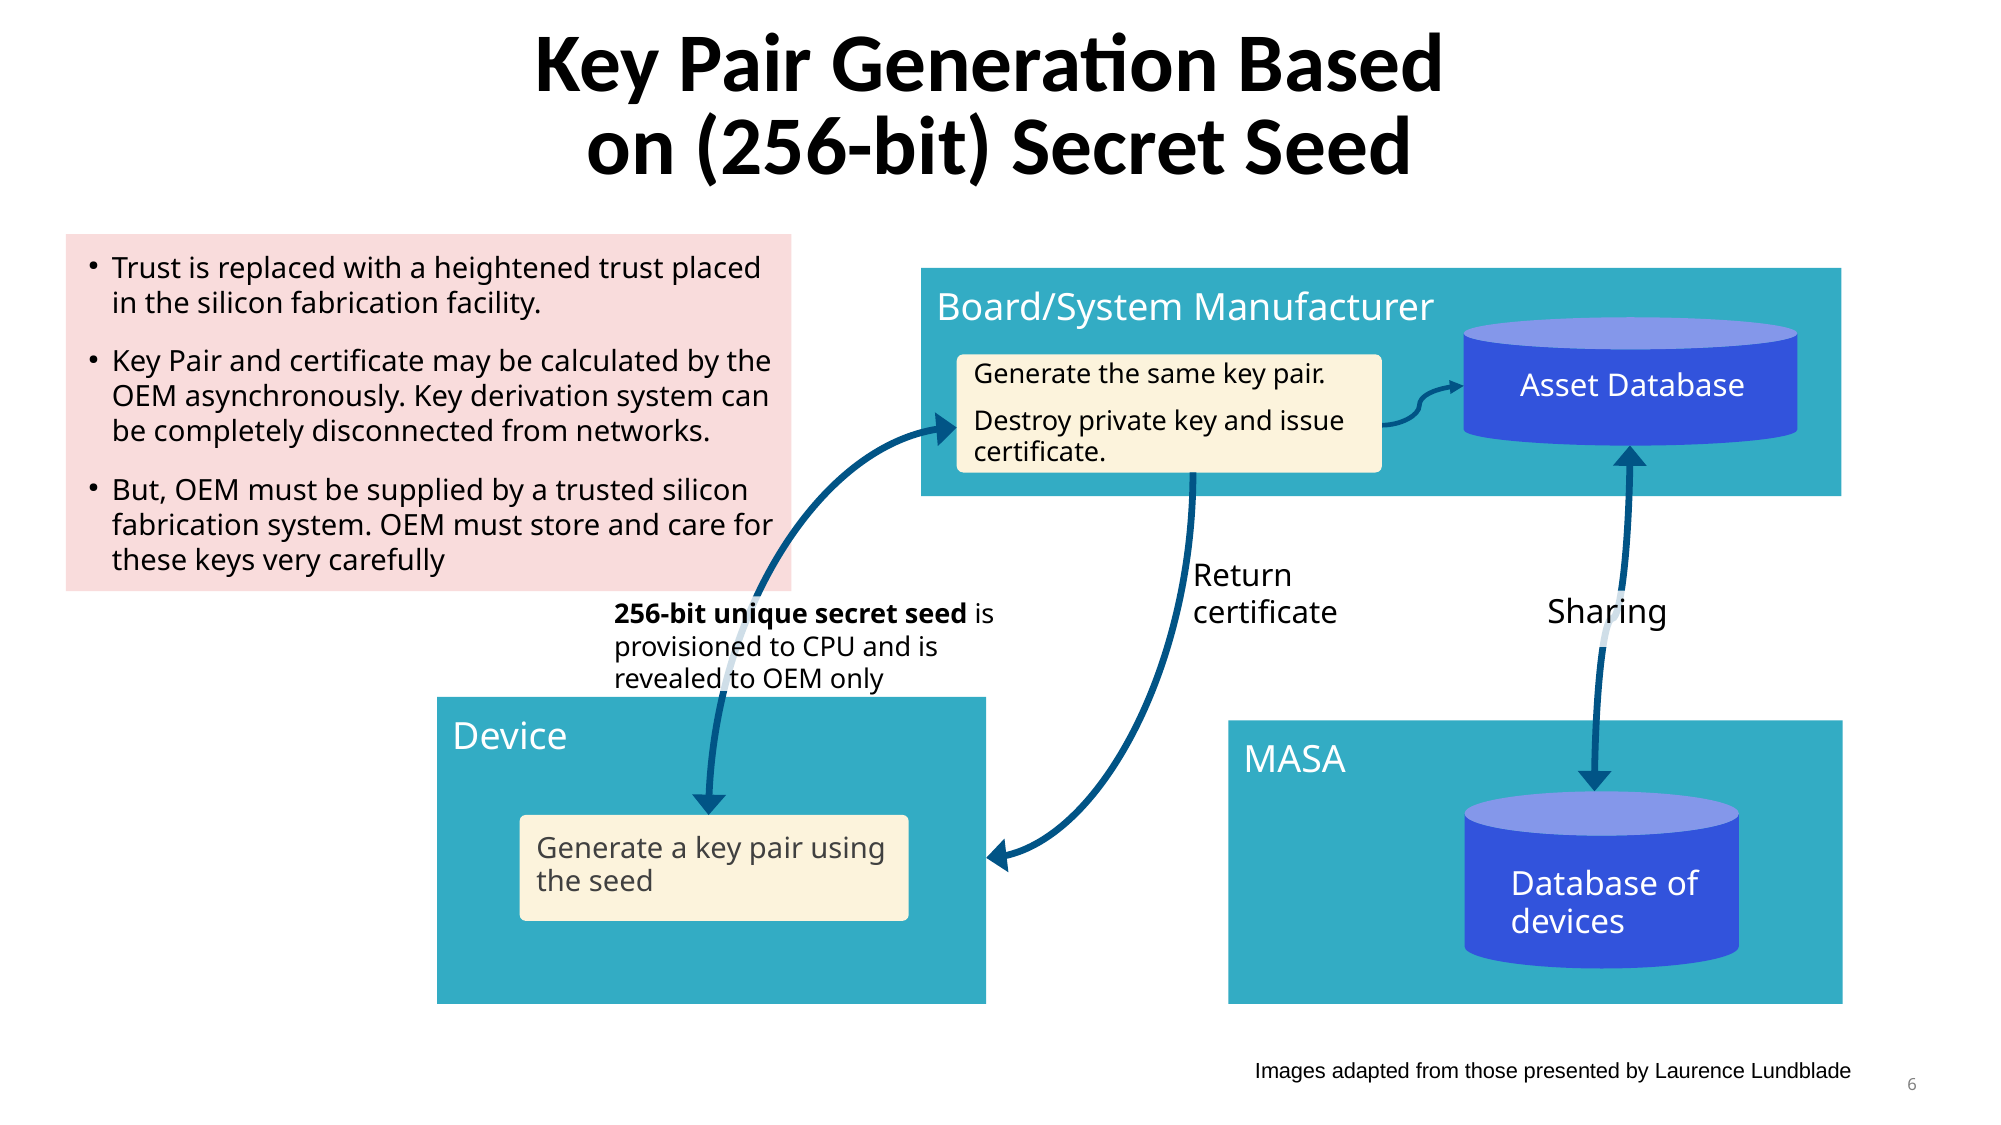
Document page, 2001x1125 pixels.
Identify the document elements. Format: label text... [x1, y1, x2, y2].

text_box Device [437, 696, 987, 1004]
text_box [1463, 334, 1798, 446]
text_box 256-bit unique secret seed is provisioned to CPU and is revealed to OEM only [614, 596, 1052, 691]
text_box Generate the same key pair. Destroy private key and issue certificate. [956, 354, 1382, 473]
text_box Board/System Manufacturer [921, 430, 1189, 497]
text_box Return certificate [1192, 555, 1359, 644]
text_box Sharing [1547, 590, 1689, 647]
text_box Asset Database [1497, 353, 1765, 420]
text_box Board/System Manufacturer [921, 267, 1842, 497]
text_box MASA [1228, 720, 1843, 1004]
text_box Trust is replaced with a heightened trust placed in the silicon fabrication facility. Key Pair and certificate may be calculated by the OEM asynchronously. Key derivation system can be completely disconnected from networks. But, OEM must be supplied by a trusted silicon fabrication system. OEM must store and care for these keys very carefully [65, 234, 792, 592]
text_box Generate a key pair using the seed [519, 814, 909, 921]
text_box [1464, 815, 1739, 969]
text_box Board/System Manufacturer [1196, 387, 1628, 497]
text_box Database of devices [1488, 850, 1730, 957]
text_box Images adapted from those presented by Laurence Lundblade [1240, 1051, 1902, 1110]
title Key Pair Generation Based on (256-bit) Secret Seed [62, 15, 1938, 210]
